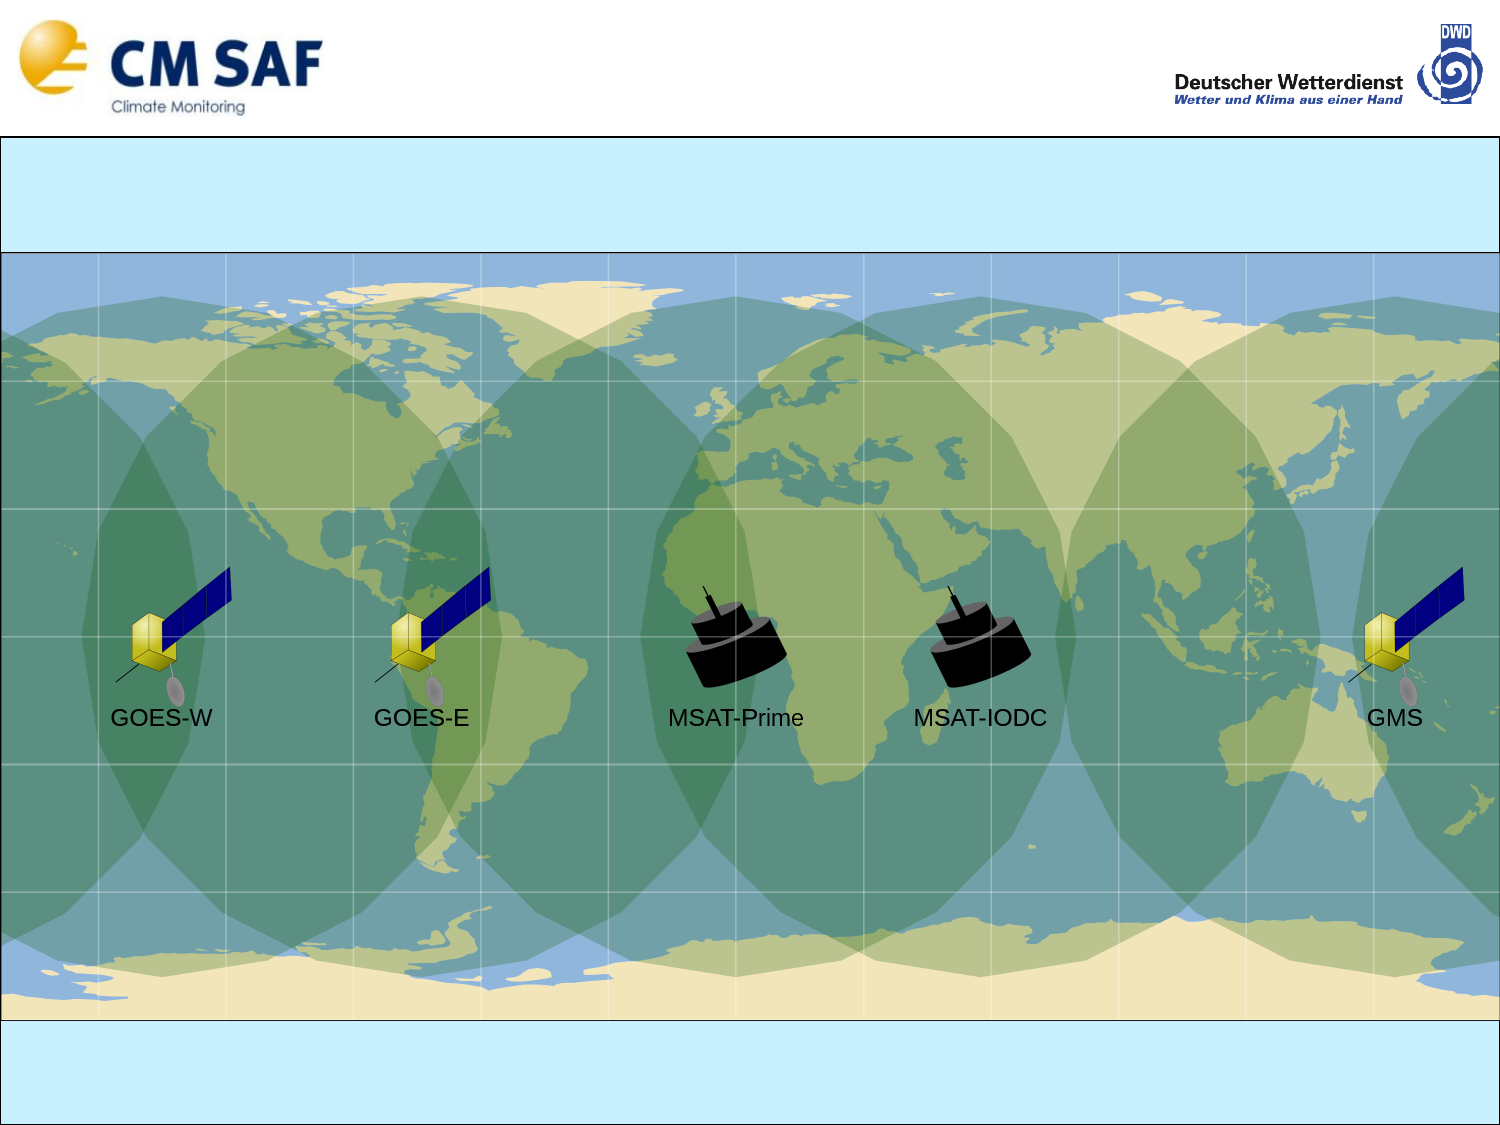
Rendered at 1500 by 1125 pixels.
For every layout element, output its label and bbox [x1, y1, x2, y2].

picture [0, 252, 1500, 1021]
picture [17, 19, 325, 117]
picture [1175, 24, 1483, 104]
